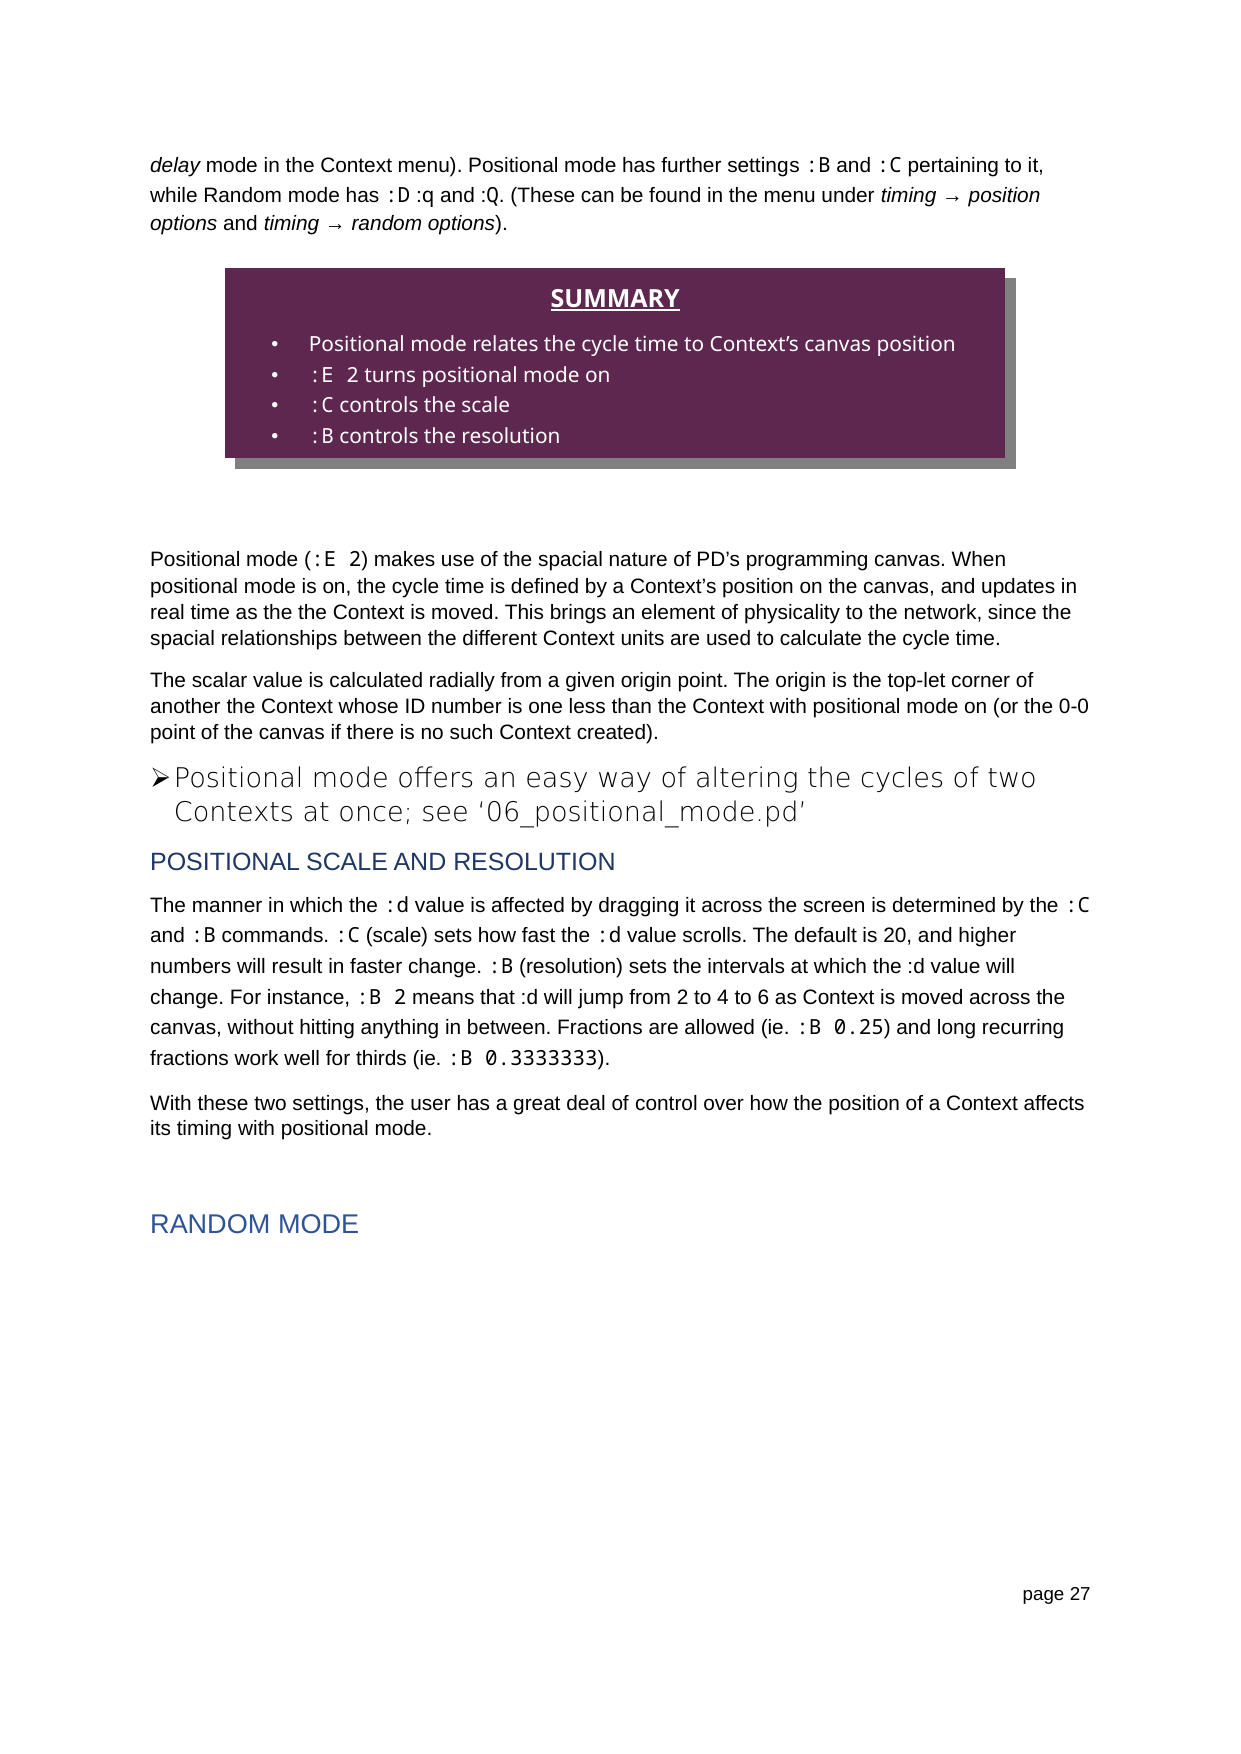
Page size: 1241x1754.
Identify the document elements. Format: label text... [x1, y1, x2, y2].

text delay mode in the Context menu). Positional mode has further settings :B and :C pertaining to it, while Random mode has :D :q and :Q. (These can be found in the menu under timing → position options and timing → random options). [150, 150, 1090, 235]
text The scalar value is calculated radially from a given origin point. The origin is the top-let corner of another the Context whose ID number is one less than the Context with positional mode on (or the 0-0 point of the canvas if there is no such Context created). [150, 668, 1090, 744]
list :C controls the scale [271, 390, 996, 419]
list Positional mode offers an easy way of altering the cycles of two Contexts at once; see ‘06_positional_mode.pd’ [150, 762, 1090, 828]
subtitle RANDOM MODE [150, 1208, 1090, 1239]
text With these two settings, the user has a great deal of control over how the position of a Context affects its timing with positional mode. [150, 1090, 1090, 1140]
list Positional mode relates the cycle time to Context’s canvas position [271, 329, 996, 358]
subtitle SUMMARY [234, 281, 996, 315]
text Positional mode (:E 2) makes use of the spacial nature of PD’s programming canvas. When positional mode is on, the cycle time is defined by a Context’s position on the canvas, and updates in real time as the the Context is moved. This brings an element of physicality to the network, since the spacial relationships between the different Context units are used to calculate the cycle time. [150, 544, 1090, 650]
list :B controls the resolution [271, 421, 996, 449]
text The manner in which the :d value is affected by dragging it across the screen is determined by the :C and :B commands. :C (scale) sets how fast the :d value scrolls. The default is 20, and higher numbers will result in faster change. :B (resolution) sets the intervals at which the :d value will change. For instance, :B 2 means that :d will jump from 2 to 4 to 6 as Context is moved across the canvas, without hitting anything in between. Fractions are allowed (ie. :B 0.25) and long recurring fractions work well for thirds (ie. :B 0.3333333). [150, 890, 1090, 1072]
subtitle POSITIONAL SCALE AND RESOLUTION [150, 847, 1090, 876]
list :E 2 turns positional mode on [271, 360, 996, 388]
